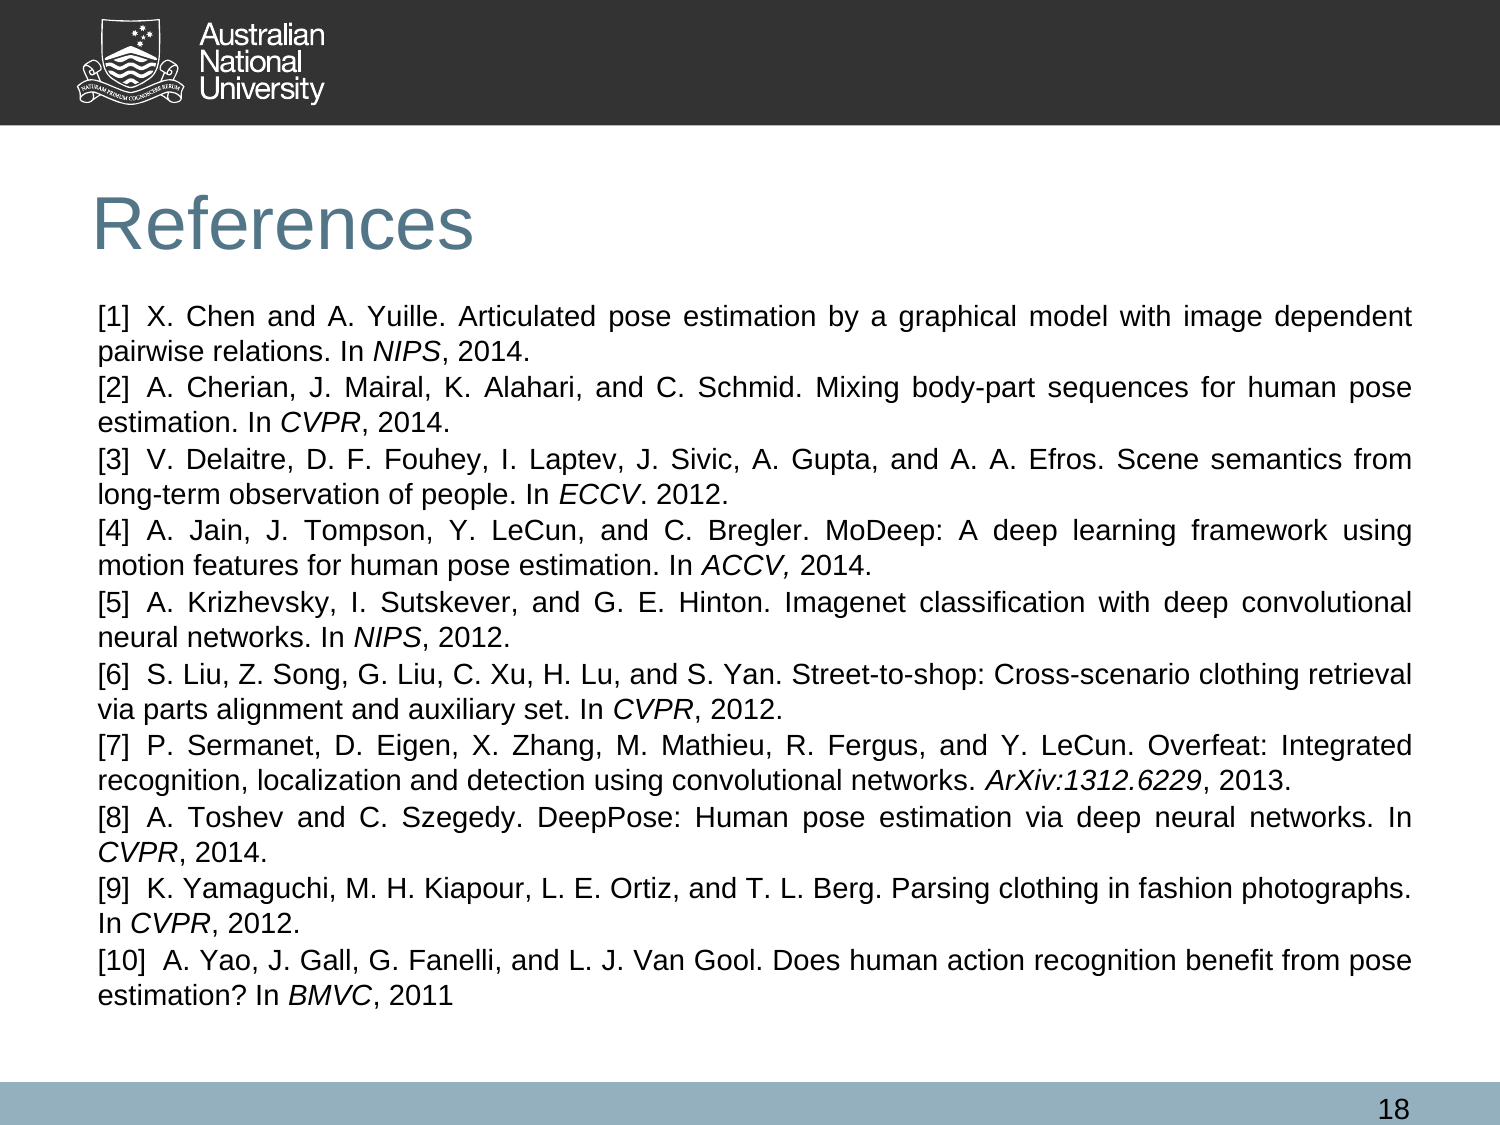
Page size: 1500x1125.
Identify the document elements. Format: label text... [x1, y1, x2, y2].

title References [76, 125, 1427, 313]
text_box [1328, 1082, 1426, 1118]
text_box X. Chen and A. Yuille. Articulated pose estimation by a graphical model with image dependent pairwise relations. In NIPS, 2014. A. Cherian, J. Mairal, K. Alahari, and C. Schmid. Mixing body-part sequences for human pose estimation. In CVPR, 2014. V. Delaitre, D. F. Fouhey, I. Laptev, J. Sivic, A. Gupta, and A. A. Efros. Scene semantics from long-term observation of people. In ECCV. 2012. A. Jain, J. Tompson, Y. LeCun, and C. Bregler. MoDeep: A deep learning framework using motion features for human pose estimation. In ACCV, 2014. A. Krizhevsky, I. Sutskever, and G. E. Hinton. Imagenet classification with deep convolutional neural networks. In NIPS, 2012. S. Liu, Z. Song, G. Liu, C. Xu, H. Lu, and S. Yan. Street-to-shop: Cross-scenario clothing retrieval via parts alignment and auxiliary set. In CVPR, 2012. P. Sermanet, D. Eigen, X. Zhang, M. Mathieu, R. Fergus, and Y. LeCun. Overfeat: Integrated recognition, localization and detection using convolutional networks. ArXiv:1312.6229, 2013. A. Toshev and C. Szegedy. DeepPose: Human pose estimation via deep neural networks. In CVPR, 2014. K. Yamaguchi, M. H. Kiapour, L. E. Ortiz, and T. L. Berg. Parsing clothing in fashion photographs. In CVPR, 2012. A. Yao, J. Gall, G. Fanelli, and L. J. Van Gool. Does human action recognition benefit from pose estimation? In BMVC, 2011 [82, 289, 1430, 1019]
